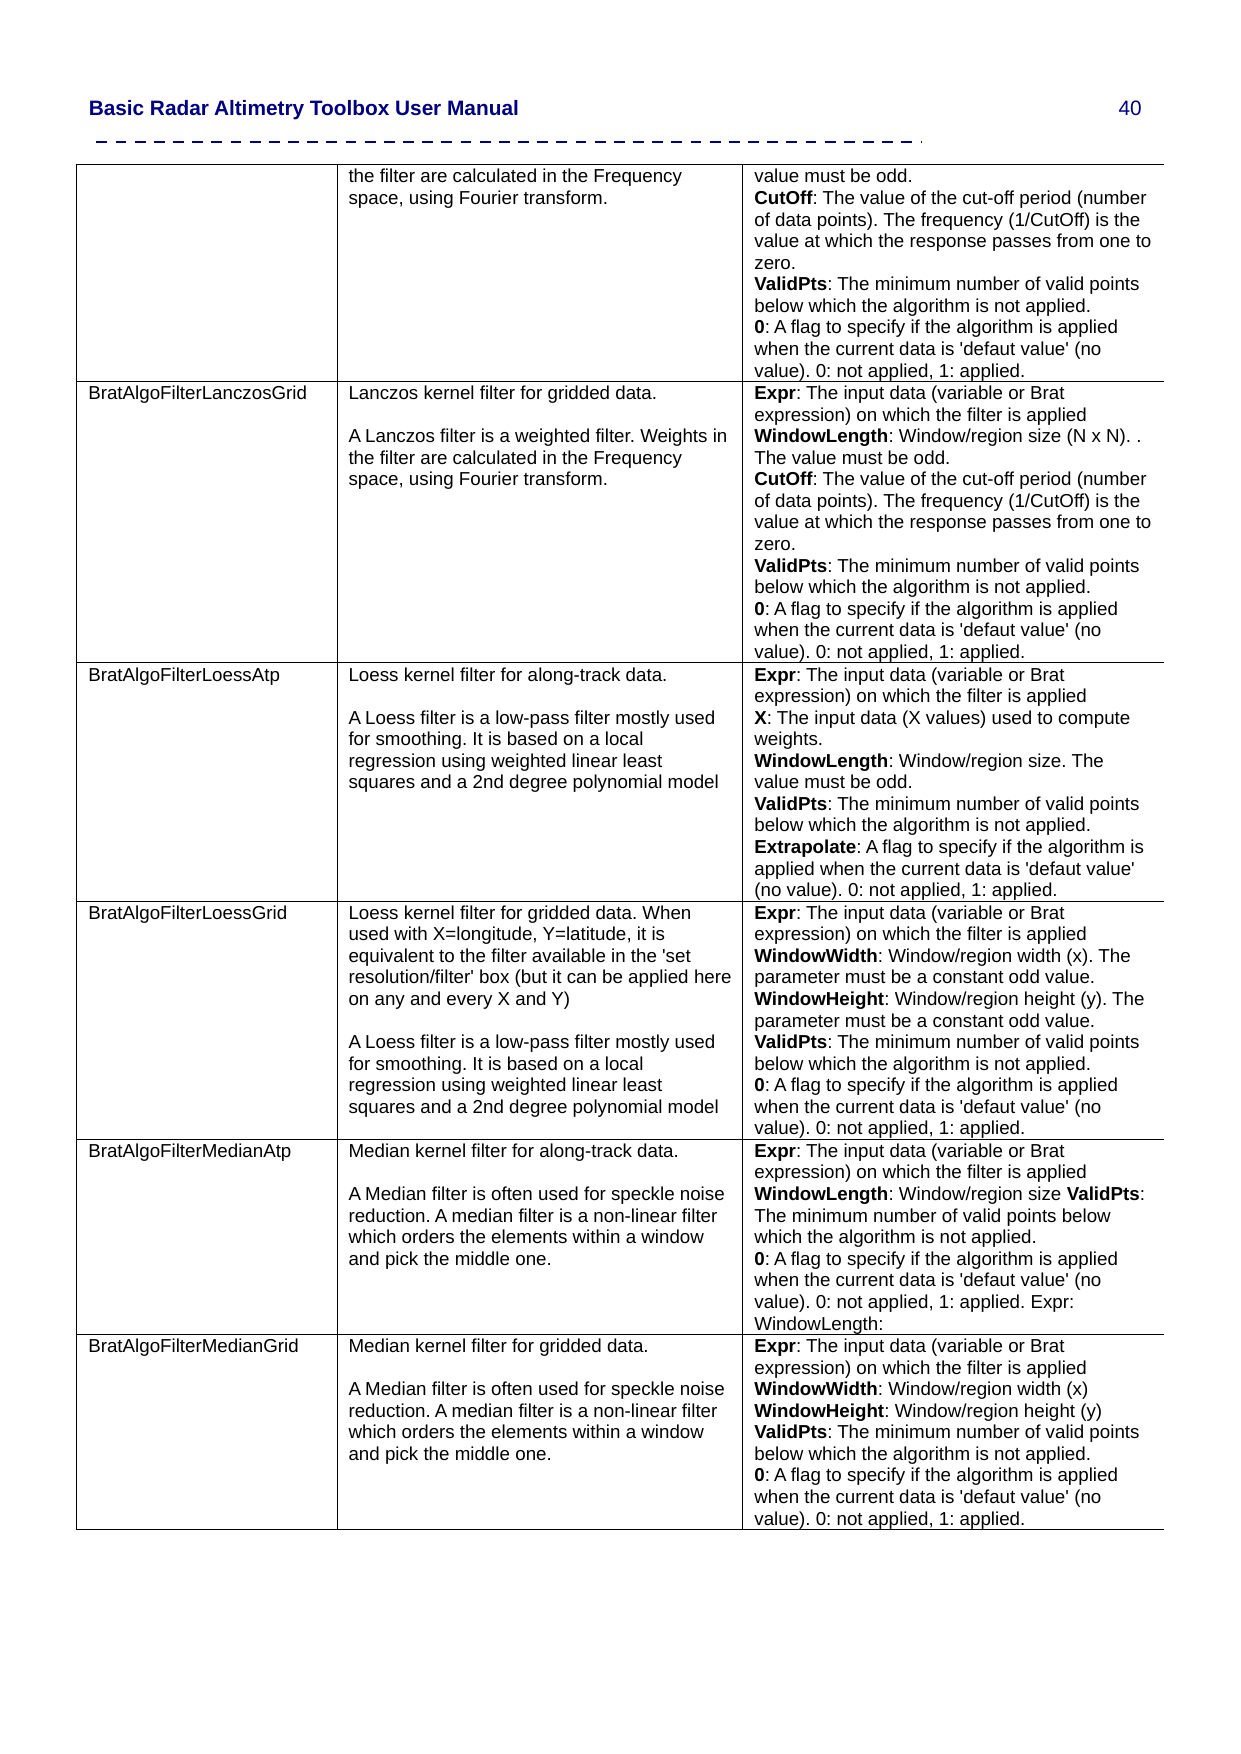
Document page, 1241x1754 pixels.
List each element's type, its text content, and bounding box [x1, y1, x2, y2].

table_cell BratAlgoFilterMedianAtp [77, 1140, 337, 1334]
table_cell BratAlgoFilterLoessAtp [77, 663, 337, 901]
table_cell Loess kernel filter for gridded data. When used with X=longitude, Y=latitude, it is equivalent to the filter available in the 'set resolution/filter' box (but it can be applied here on any and every X and Y) A Loess filter is a low-pass filter mostly used for smoothing. It is based on a local regression using weighted linear least squares and a 2nd degree polynomial model [338, 902, 742, 1139]
table_cell Median kernel filter for gridded data. A Median filter is often used for speckle noise reduction. A median filter is a non-linear filter which orders the elements within a window and pick the middle one. [338, 1335, 742, 1529]
table_cell Lanczos kernel filter for gridded data. A Lanczos filter is a weighted filter. Weights in the filter are calculated in the Frequency space, using Fourier transform. [338, 382, 742, 662]
table_cell Expr: The input data (variable or Brat expression) on which the filter is applied WindowLength: Window/region size (N x N). . The value must be odd. CutOff: The value of the cut-off period (number of data points). The frequency (1/CutOff) is the value at which the response passes from one to zero. ValidPts: The minimum number of valid points below which the algorithm is not applied. 0: A flag to specify if the algorithm is applied when the current data is 'defaut value' (no value). 0: not applied, 1: applied. [743, 382, 1163, 662]
table_cell Expr: The input data (variable or Brat expression) on which the filter is applied WindowLength: Window/region size ValidPts: The minimum number of valid points below which the algorithm is not applied. 0: A flag to specify if the algorithm is applied when the current data is 'defaut value' (no value). 0: not applied, 1: applied. Expr: WindowLength: [743, 1140, 1163, 1334]
table_cell BratAlgoFilterLanczosGrid [77, 382, 337, 662]
table_cell the filter are calculated in the Frequency space, using Fourier transform. [338, 165, 742, 381]
table_cell Median kernel filter for along-track data. A Median filter is often used for speckle noise reduction. A median filter is a non-linear filter which orders the elements within a window and pick the middle one. [338, 1140, 742, 1334]
table_cell BratAlgoFilterMedianGrid [77, 1335, 337, 1529]
table_cell Expr: The input data (variable or Brat expression) on which the filter is applied WindowWidth: Window/region width (x). The parameter must be a constant odd value. WindowHeight: Window/region height (y). The parameter must be a constant odd value. ValidPts: The minimum number of valid points below which the algorithm is not applied. 0: A flag to specify if the algorithm is applied when the current data is 'defaut value' (no value). 0: not applied, 1: applied. [743, 902, 1163, 1139]
table_cell BratAlgoFilterLoessGrid [77, 902, 337, 1139]
table_cell Expr: The input data (variable or Brat expression) on which the filter is applied X: The input data (X values) used to compute weights. WindowLength: Window/region size. The value must be odd. ValidPts: The minimum number of valid points below which the algorithm is not applied. Extrapolate: A flag to specify if the algorithm is applied when the current data is 'defaut value' (no value). 0: not applied, 1: applied. [743, 663, 1163, 901]
table_cell [77, 165, 337, 381]
table_cell Expr: The input data (variable or Brat expression) on which the filter is applied WindowWidth: Window/region width (x) WindowHeight: Window/region height (y) ValidPts: The minimum number of valid points below which the algorithm is not applied. 0: A flag to specify if the algorithm is applied when the current data is 'defaut value' (no value). 0: not applied, 1: applied. [743, 1335, 1163, 1529]
table_cell value must be odd. CutOff: The value of the cut-off period (number of data points). The frequency (1/CutOff) is the value at which the response passes from one to zero. ValidPts: The minimum number of valid points below which the algorithm is not applied. 0: A flag to specify if the algorithm is applied when the current data is 'defaut value' (no value). 0: not applied, 1: applied. [743, 165, 1163, 381]
table_cell Loess kernel filter for along-track data. A Loess filter is a low-pass filter mostly used for smoothing. It is based on a local regression using weighted linear least squares and a 2nd degree polynomial model [338, 663, 742, 901]
